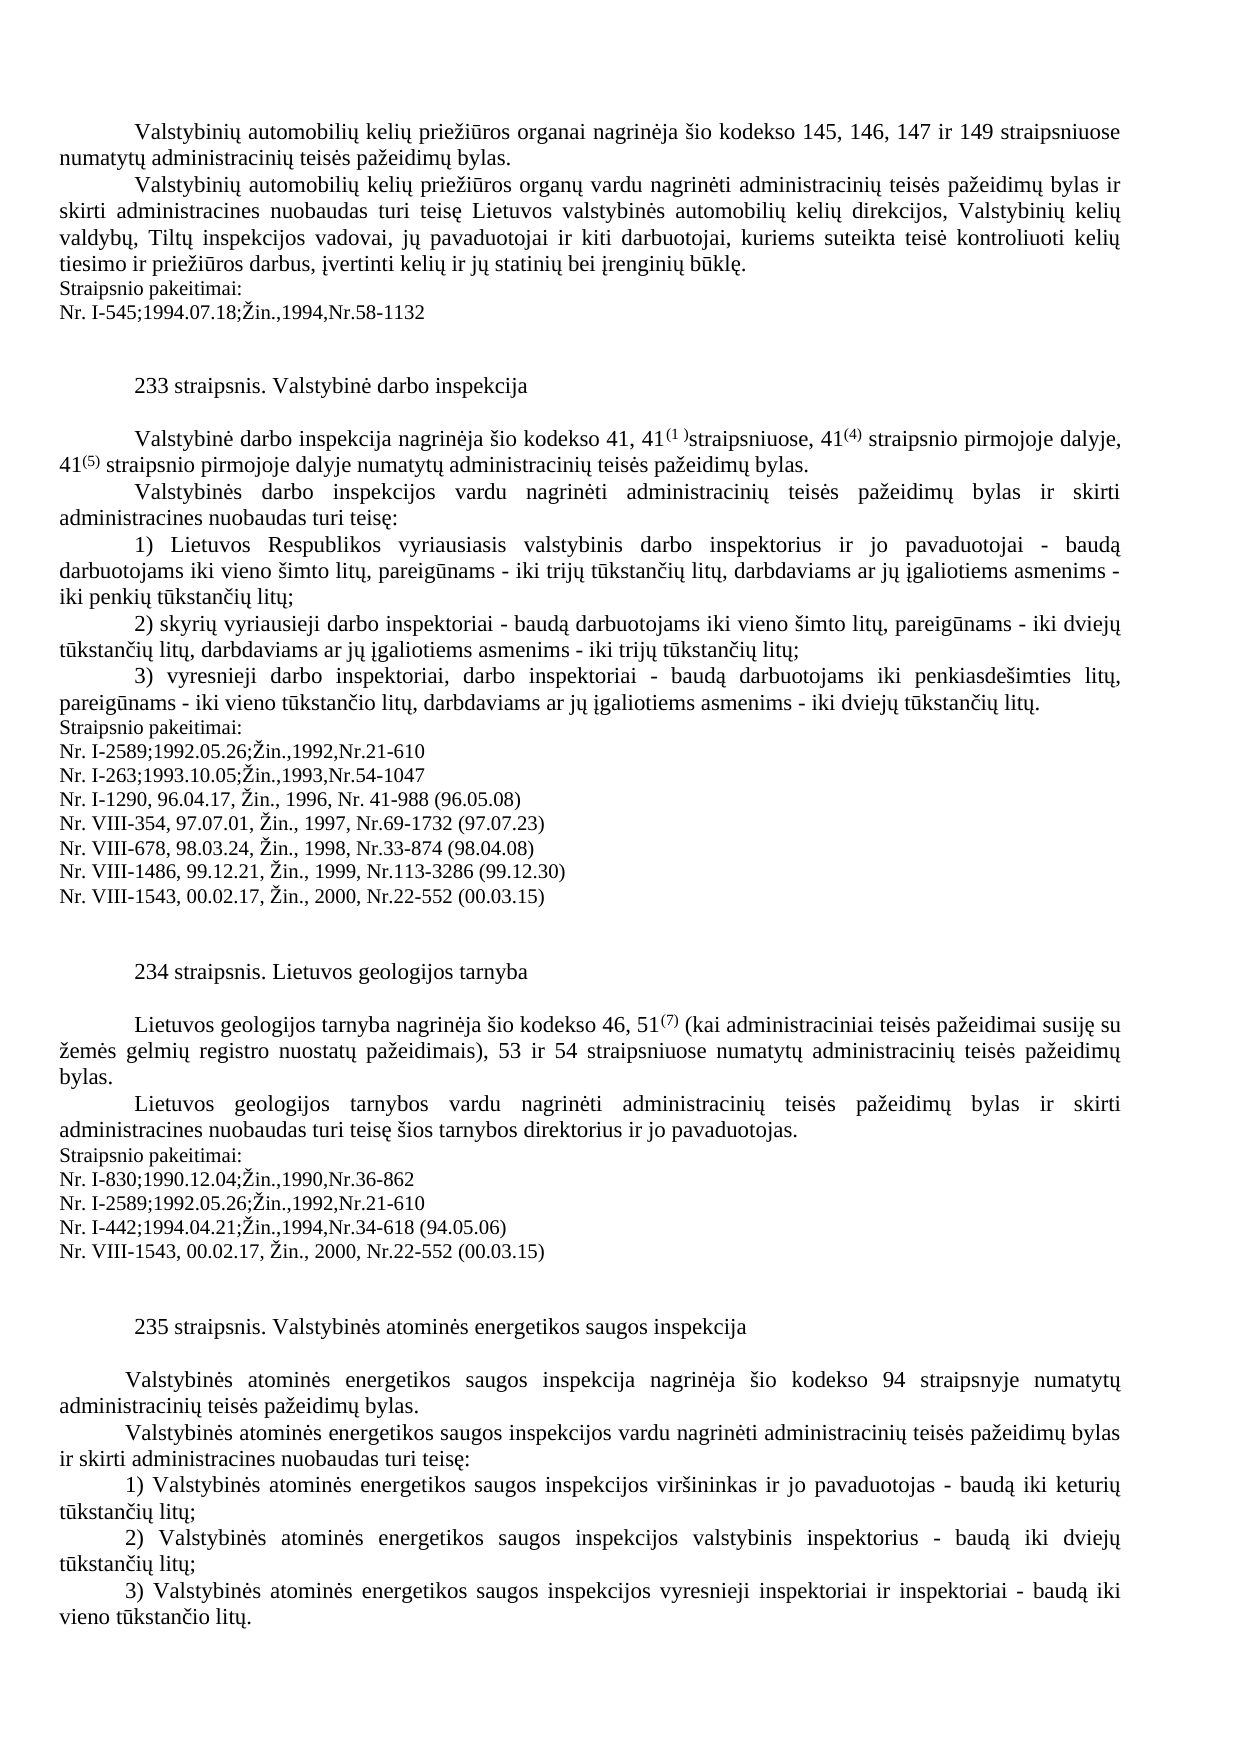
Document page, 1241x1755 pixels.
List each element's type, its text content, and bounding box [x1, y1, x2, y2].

text Nr. I-442;1994.04.21;Žin.,1994,Nr.34-618 (94.05.06) [59, 1215, 1122, 1239]
text Nr. VIII-678, 98.03.24, Žin., 1998, Nr.33-874 (98.04.08) [59, 835, 1122, 859]
text Nr. I-830;1990.12.04;Žin.,1990,Nr.36-862 [59, 1167, 1122, 1191]
text Valstybinės atominės energetikos saugos inspekcija nagrinėja šio kodekso 94 straipsnyje numatytų administracinių teisės pažeidimų bylas. [59, 1366, 1122, 1419]
text 233 straipsnis. Valstybinė darbo inspekcija [59, 372, 1122, 399]
text Straipsnio pakeitimai: [59, 715, 1122, 739]
text 234 straipsnis. Lietuvos geologijos tarnyba [59, 958, 1122, 984]
text Valstybinių automobilių kelių priežiūros organų vardu nagrinėti administracinių teisės pažeidimų bylas ir skirti administracines nuobaudas turi teisę Lietuvos valstybinės automobilių kelių direkcijos, Valstybinių kelių valdybų, Tiltų inspekcijos vadovai, jų pavaduotojai ir kiti darbuotojai, kuriems suteikta teisė kontroliuoti kelių tiesimo ir priežiūros darbus, įvertinti kelių ir jų statinių bei įrenginių būklę. [59, 171, 1122, 276]
text Valstybinės darbo inspekcijos vardu nagrinėti administracinių teisės pažeidimų bylas ir skirti administracines nuobaudas turi teisę: [59, 478, 1122, 531]
text Nr. VIII-1486, 99.12.21, Žin., 1999, Nr.113-3286 (99.12.30) [59, 859, 1122, 883]
text Straipsnio pakeitimai: [59, 276, 1122, 300]
text Nr. I-545;1994.07.18;Žin.,1994,Nr.58-1132 [59, 300, 1122, 324]
text 2) Valstybinės atominės energetikos saugos inspekcijos valstybinis inspektorius - baudą iki dviejų tūkstančių litų; [59, 1524, 1122, 1577]
text Lietuvos geologijos tarnybos vardu nagrinėti administracinių teisės pažeidimų bylas ir skirti administracines nuobaudas turi teisę šios tarnybos direktorius ir jo pavaduotojas. [59, 1090, 1122, 1142]
text 1) Valstybinės atominės energetikos saugos inspekcijos viršininkas ir jo pavaduotojas - baudą iki keturių tūkstančių litų; [59, 1471, 1122, 1524]
text Valstybinių automobilių kelių priežiūros organai nagrinėja šio kodekso 145, 146, 147 ir 149 straipsniuose numatytų administracinių teisės pažeidimų bylas. [59, 118, 1122, 171]
text 3) Valstybinės atominės energetikos saugos inspekcijos vyresnieji inspektoriai ir inspektoriai - baudą iki vieno tūkstančio litų. [59, 1577, 1122, 1629]
text Straipsnio pakeitimai: [59, 1142, 1122, 1167]
text 235 straipsnis. Valstybinės atominės energetikos saugos inspekcija [59, 1313, 1122, 1339]
text Nr. I-263;1993.10.05;Žin.,1993,Nr.54-1047 [59, 763, 1122, 787]
text Nr. VIII-1543, 00.02.17, Žin., 2000, Nr.22-552 (00.03.15) [59, 883, 1122, 908]
text Valstybinės atominės energetikos saugos inspekcijos vardu nagrinėti administracinių teisės pažeidimų bylas ir skirti administracines nuobaudas turi teisę: [59, 1419, 1122, 1471]
text 2) skyrių vyriausieji darbo inspektoriai - baudą darbuotojams iki vieno šimto litų, pareigūnams - iki dviejų tūkstančių litų, darbdaviams ar jų įgaliotiems asmenims - iki trijų tūkstančių litų; [59, 610, 1122, 662]
text Nr. I-2589;1992.05.26;Žin.,1992,Nr.21-610 [59, 739, 1122, 763]
text 3) vyresnieji darbo inspektoriai, darbo inspektoriai - baudą darbuotojams iki penkiasdešimties litų, pareigūnams - iki vieno tūkstančio litų, darbdaviams ar jų įgaliotiems asmenims - iki dviejų tūkstančių litų. [59, 662, 1122, 715]
text Valstybinė darbo inspekcija nagrinėja šio kodekso 41, 41(1 )straipsniuose, 41(4) straipsnio pirmojoje dalyje, 41(5) straipsnio pirmojoje dalyje numatytų administracinių teisės pažeidimų bylas. [59, 425, 1122, 478]
text Lietuvos geologijos tarnyba nagrinėja šio kodekso 46, 51(7) (kai administraciniai teisės pažeidimai susiję su žemės gelmių registro nuostatų pažeidimais), 53 ir 54 straipsniuose numatytų administracinių teisės pažeidimų bylas. [59, 1011, 1122, 1090]
text Nr. I-2589;1992.05.26;Žin.,1992,Nr.21-610 [59, 1191, 1122, 1215]
text Nr. VIII-1543, 00.02.17, Žin., 2000, Nr.22-552 (00.03.15) [59, 1239, 1122, 1263]
text Nr. I-1290, 96.04.17, Žin., 1996, Nr. 41-988 (96.05.08) [59, 787, 1122, 811]
text Nr. VIII-354, 97.07.01, Žin., 1997, Nr.69-1732 (97.07.23) [59, 811, 1122, 835]
text 1) Lietuvos Respublikos vyriausiasis valstybinis darbo inspektorius ir jo pavaduotojai - baudą darbuotojams iki vieno šimto litų, pareigūnams - iki trijų tūkstančių litų, darbdaviams ar jų įgaliotiems asmenims - iki penkių tūkstančių litų; [59, 531, 1122, 610]
